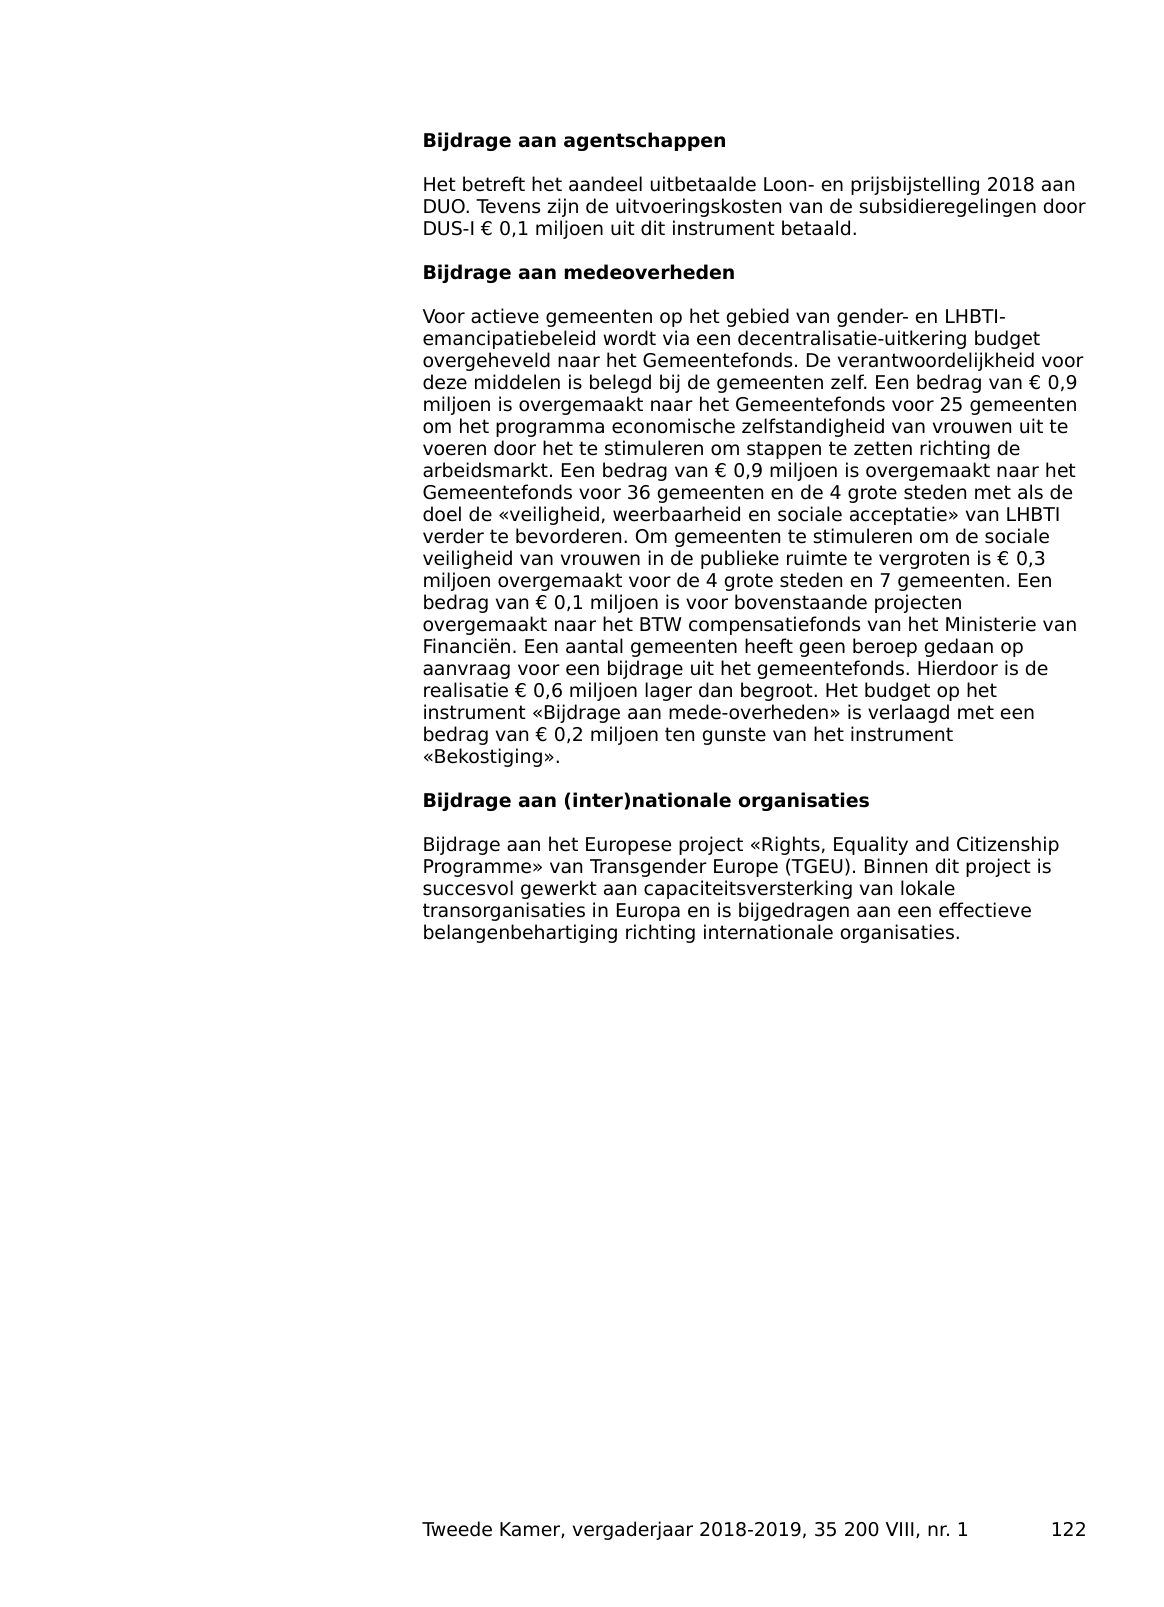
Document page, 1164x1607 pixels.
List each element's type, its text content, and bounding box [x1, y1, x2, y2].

text Voor actieve gemeenten op het gebied van gender- en LHBTI- emancipatiebeleid wordt via een decentralisatie-uitkering budget overgeheveld naar het Gemeentefonds. De verantwoordelijkheid voor deze middelen is belegd bij de gemeenten zelf. Een bedrag van € 0,9 miljoen is overgemaakt naar het Gemeentefonds voor 25 gemeenten om het programma economische zelfstandigheid van vrouwen uit te voeren door het te stimuleren om stappen te zetten richting de arbeidsmarkt. Een bedrag van € 0,9 miljoen is overgemaakt naar het Gemeentefonds voor 36 gemeenten en de 4 grote steden met als de doel de «veiligheid, weerbaarheid en sociale acceptatie» van LHBTI verder te bevorderen. Om gemeenten te stimuleren om de sociale veiligheid van vrouwen in de publieke ruimte te vergroten is € 0,3 miljoen overgemaakt voor de 4 grote steden en 7 gemeenten. Een bedrag van € 0,1 miljoen is voor bovenstaande projecten overgemaakt naar het BTW compensatiefonds van het Ministerie van Financiën. Een aantal gemeenten heeft geen beroep gedaan op aanvraag voor een bijdrage uit het gemeentefonds. Hierdoor is de realisatie € 0,6 miljoen lager dan begroot. Het budget op het instrument «Bijdrage aan mede-overheden» is verlaagd met een bedrag van € 0,2 miljoen ten gunste van het instrument «Bekostiging». [422, 306, 1087, 768]
text Het betreft het aandeel uitbetaalde Loon- en prijsbijstelling 2018 aan DUO. Tevens zijn de uitvoeringskosten van de subsidieregelingen door DUS-I € 0,1 miljoen uit dit instrument betaald. [422, 174, 1087, 240]
text Bijdrage aan het Europese project «Rights, Equality and Citizenship Programme» van Transgender Europe (TGEU). Binnen dit project is succesvol gewerkt aan capaciteitsversterking van lokale transorganisaties in Europa en is bijgedragen aan een effectieve belangenbehartiging richting internationale organisaties. [422, 834, 1087, 944]
subtitle Bijdrage aan (inter)nationale organisaties [422, 790, 1087, 812]
subtitle Bijdrage aan agentschappen [422, 130, 1087, 152]
subtitle Bijdrage aan medeoverheden [422, 262, 1087, 284]
